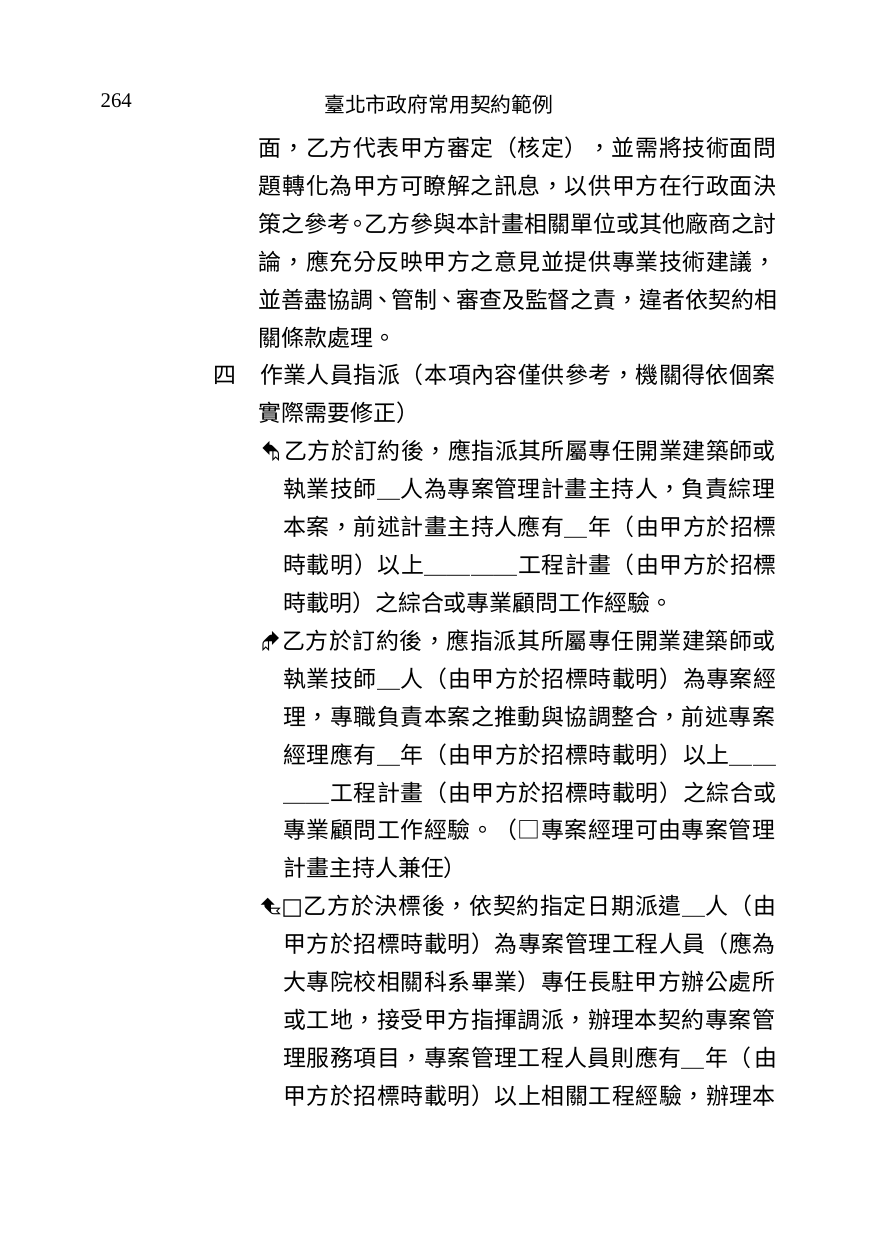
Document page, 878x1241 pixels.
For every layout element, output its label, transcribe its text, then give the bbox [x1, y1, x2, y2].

text □乙方於決標後，依契約指定日期派遣＿人（由甲方於招標時載明）為專案管理工程人員（應為大專院校相關科系畢業）專任長駐甲方辦公處所或工地，接受甲方指揮調派，辦理本契約專案管理服務項目，專案管理工程人員則應有＿年（由甲方於招標時載明）以上相關工程經驗，辦理本 [260, 886, 777, 1113]
text 四 作業人員指派（本項內容僅供參考，機關得依個案實際需要修正） [213, 355, 777, 431]
text 乙方於訂約後，應指派其所屬專任開業建築師或執業技師＿人（由甲方於招標時載明）為專案經理，專職負責本案之推動與協調整合，前述專案經理應有＿年（由甲方於招標時載明）以上＿＿＿＿工程計畫（由甲方於招標時載明）之綜合或專業顧問工作經驗。（□專案經理可由專案管理計畫主持人兼任） [260, 620, 777, 886]
text 乙方於訂約後，應指派其所屬專任開業建築師或執業技師＿人為專案管理計畫主持人，負責綜理本案，前述計畫主持人應有＿年（由甲方於招標時載明）以上＿＿＿＿工程計畫（由甲方於招標時載明）之綜合或專業顧問工作經驗。 [260, 431, 777, 620]
text 面，乙方代表甲方審定（核定），並需將技術面問題轉化為甲方可瞭解之訊息，以供甲方在行政面決策之參考。乙方參與本計畫相關單位或其他廠商之討論，應充分反映甲方之意見並提供專業技術建議，並善盡協調、管制、審查及監督之責，違者依契約相關條款處理。 [213, 127, 777, 355]
